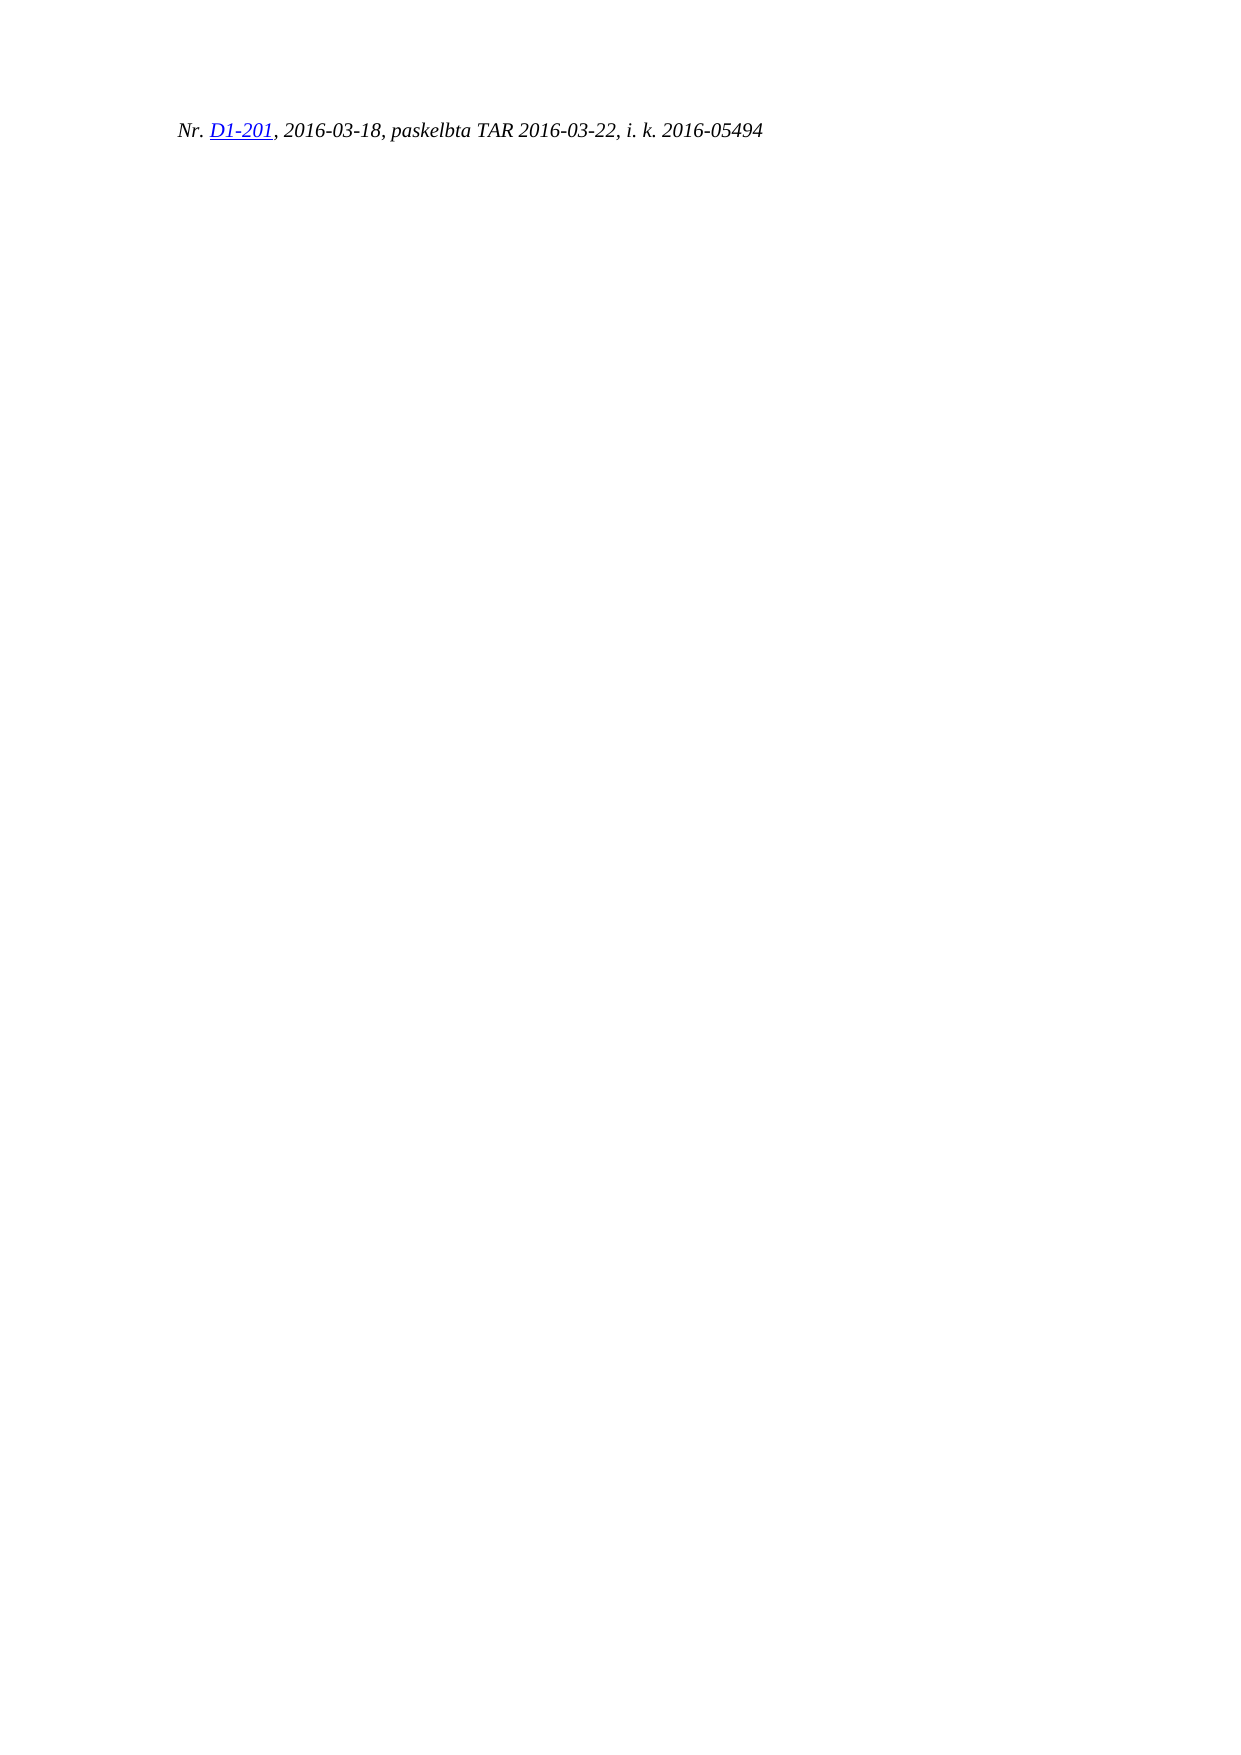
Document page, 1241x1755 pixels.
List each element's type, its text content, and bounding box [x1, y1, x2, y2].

text Nr. D1-201, 2016-03-18, paskelbta TAR 2016-03-22, i. k. 2016-05494 [177, 118, 1122, 142]
